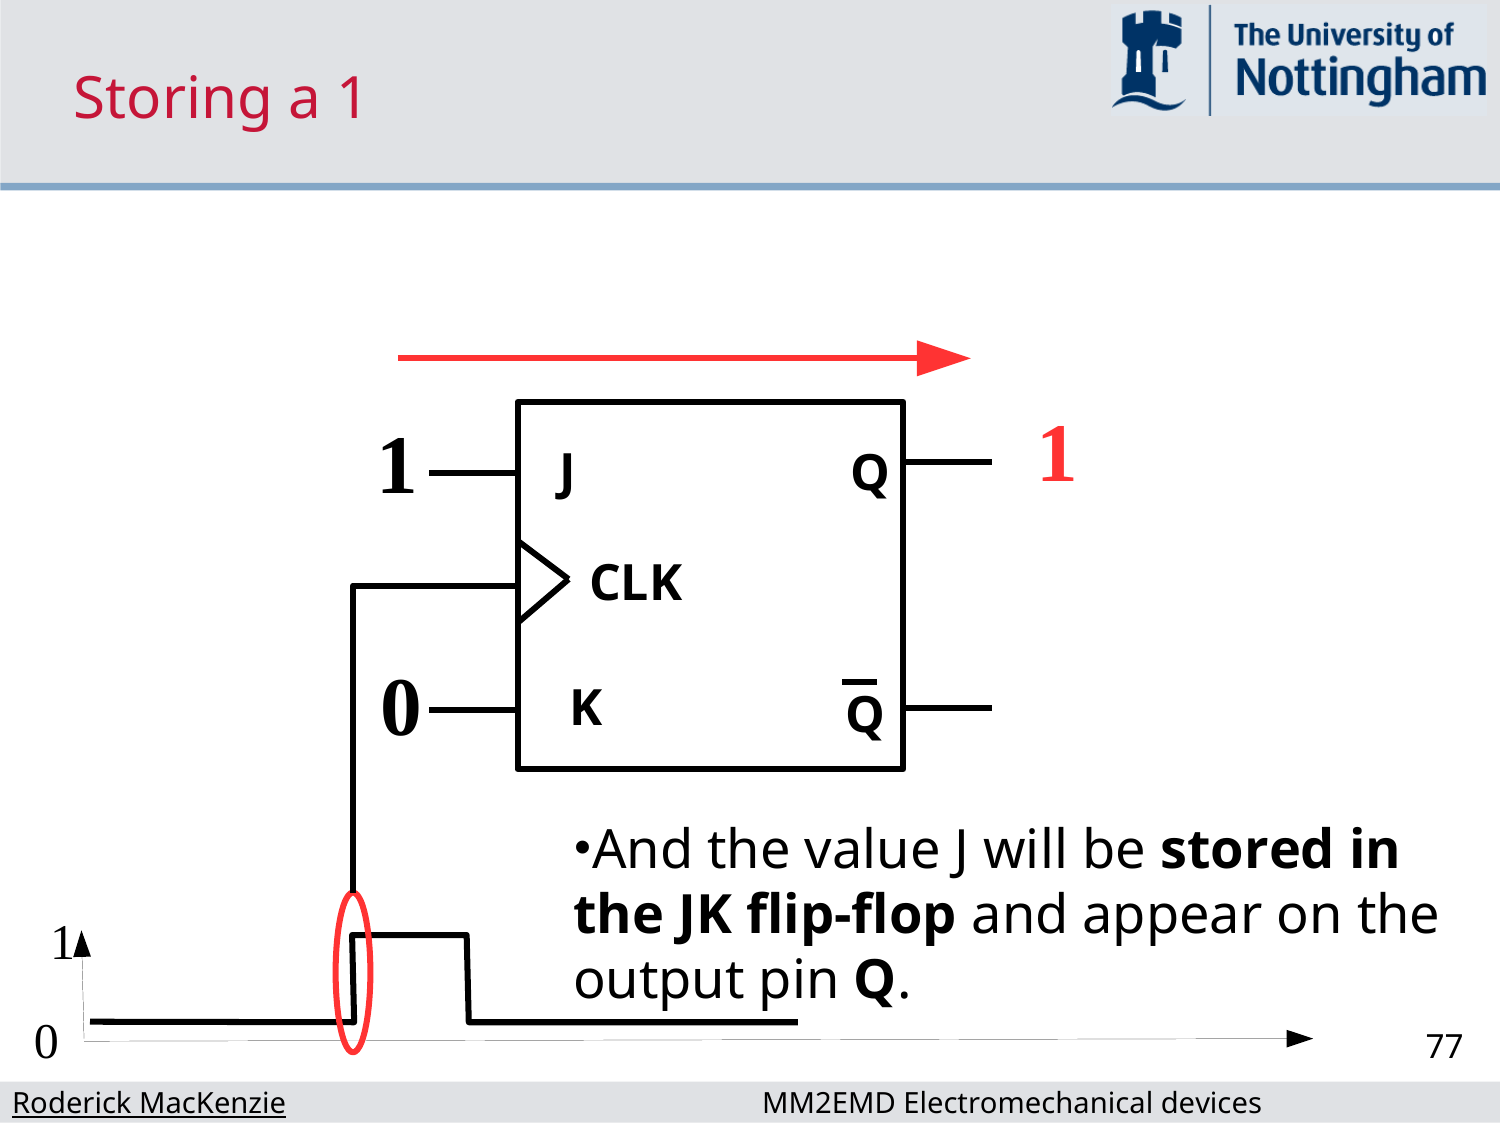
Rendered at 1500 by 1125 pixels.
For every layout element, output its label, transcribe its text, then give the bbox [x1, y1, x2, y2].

text_box [517, 545, 563, 618]
text_box And the value J will be stored in the JK flip-flop and appear on the output pin Q. [558, 807, 1476, 1063]
text_box 1 [1022, 390, 1113, 506]
text_box [1410, 1018, 1500, 1089]
text_box J [544, 432, 587, 508]
text_box CLK [574, 542, 723, 674]
text_box Q [835, 432, 899, 508]
text_box 1 [35, 901, 91, 977]
picture [1111, 4, 1487, 116]
text_box 0 [18, 1000, 74, 1076]
text_box 1 [361, 402, 453, 518]
text_box 0 [365, 645, 457, 760]
text_box Q [830, 675, 894, 751]
title Storing a 1 [59, 43, 1128, 148]
text_box [517, 401, 904, 770]
text_box K [555, 668, 615, 743]
